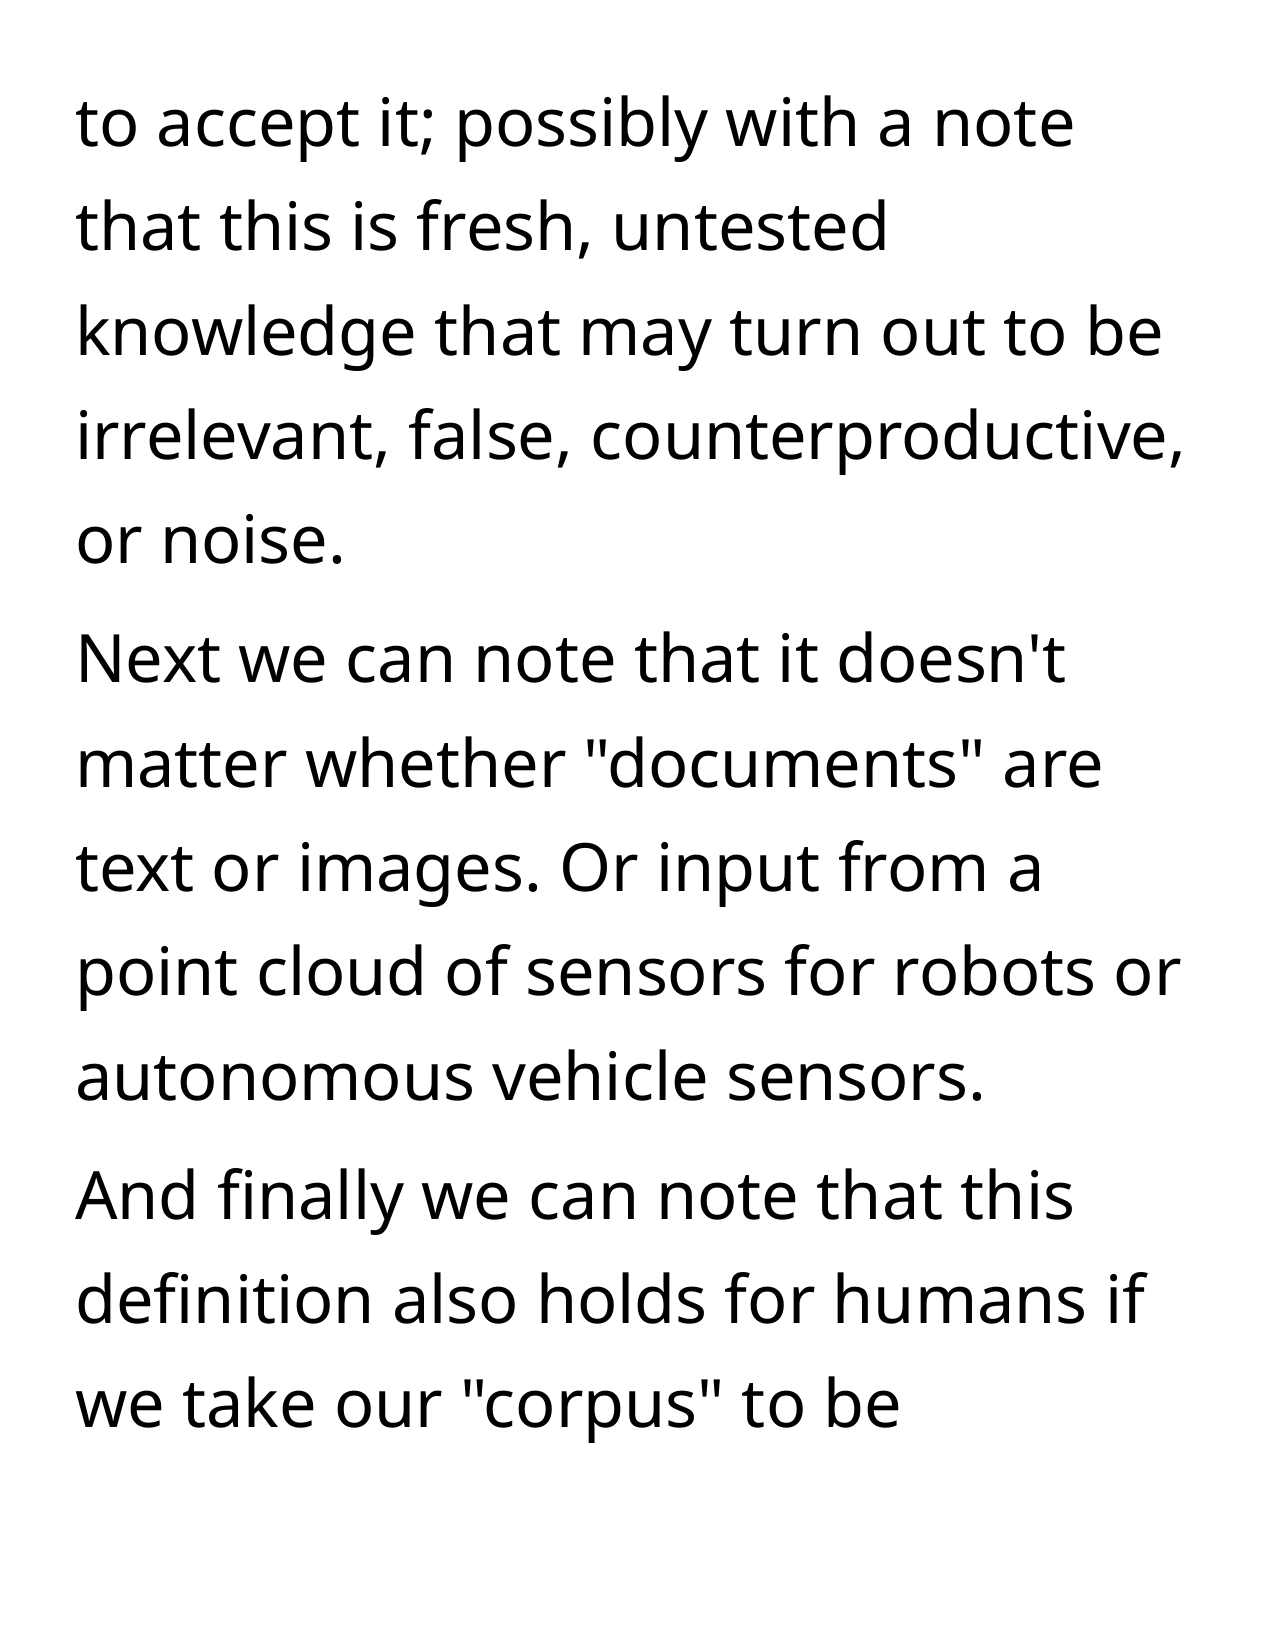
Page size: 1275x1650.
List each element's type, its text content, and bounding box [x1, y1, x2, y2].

text And finally we can note that this definition also holds for humans if we take our "corpus" to be [75, 1148, 1200, 1447]
text to accept it; possibly with a note that this is fresh, untested knowledge that may turn out to be irrelevant, false, counterproductive, or noise. [75, 75, 1200, 583]
text Next we can note that it doesn't matter whether "documents" are text or images. Or input from a point cloud of sensors for robots or autonomous vehicle sensors. [75, 611, 1200, 1120]
